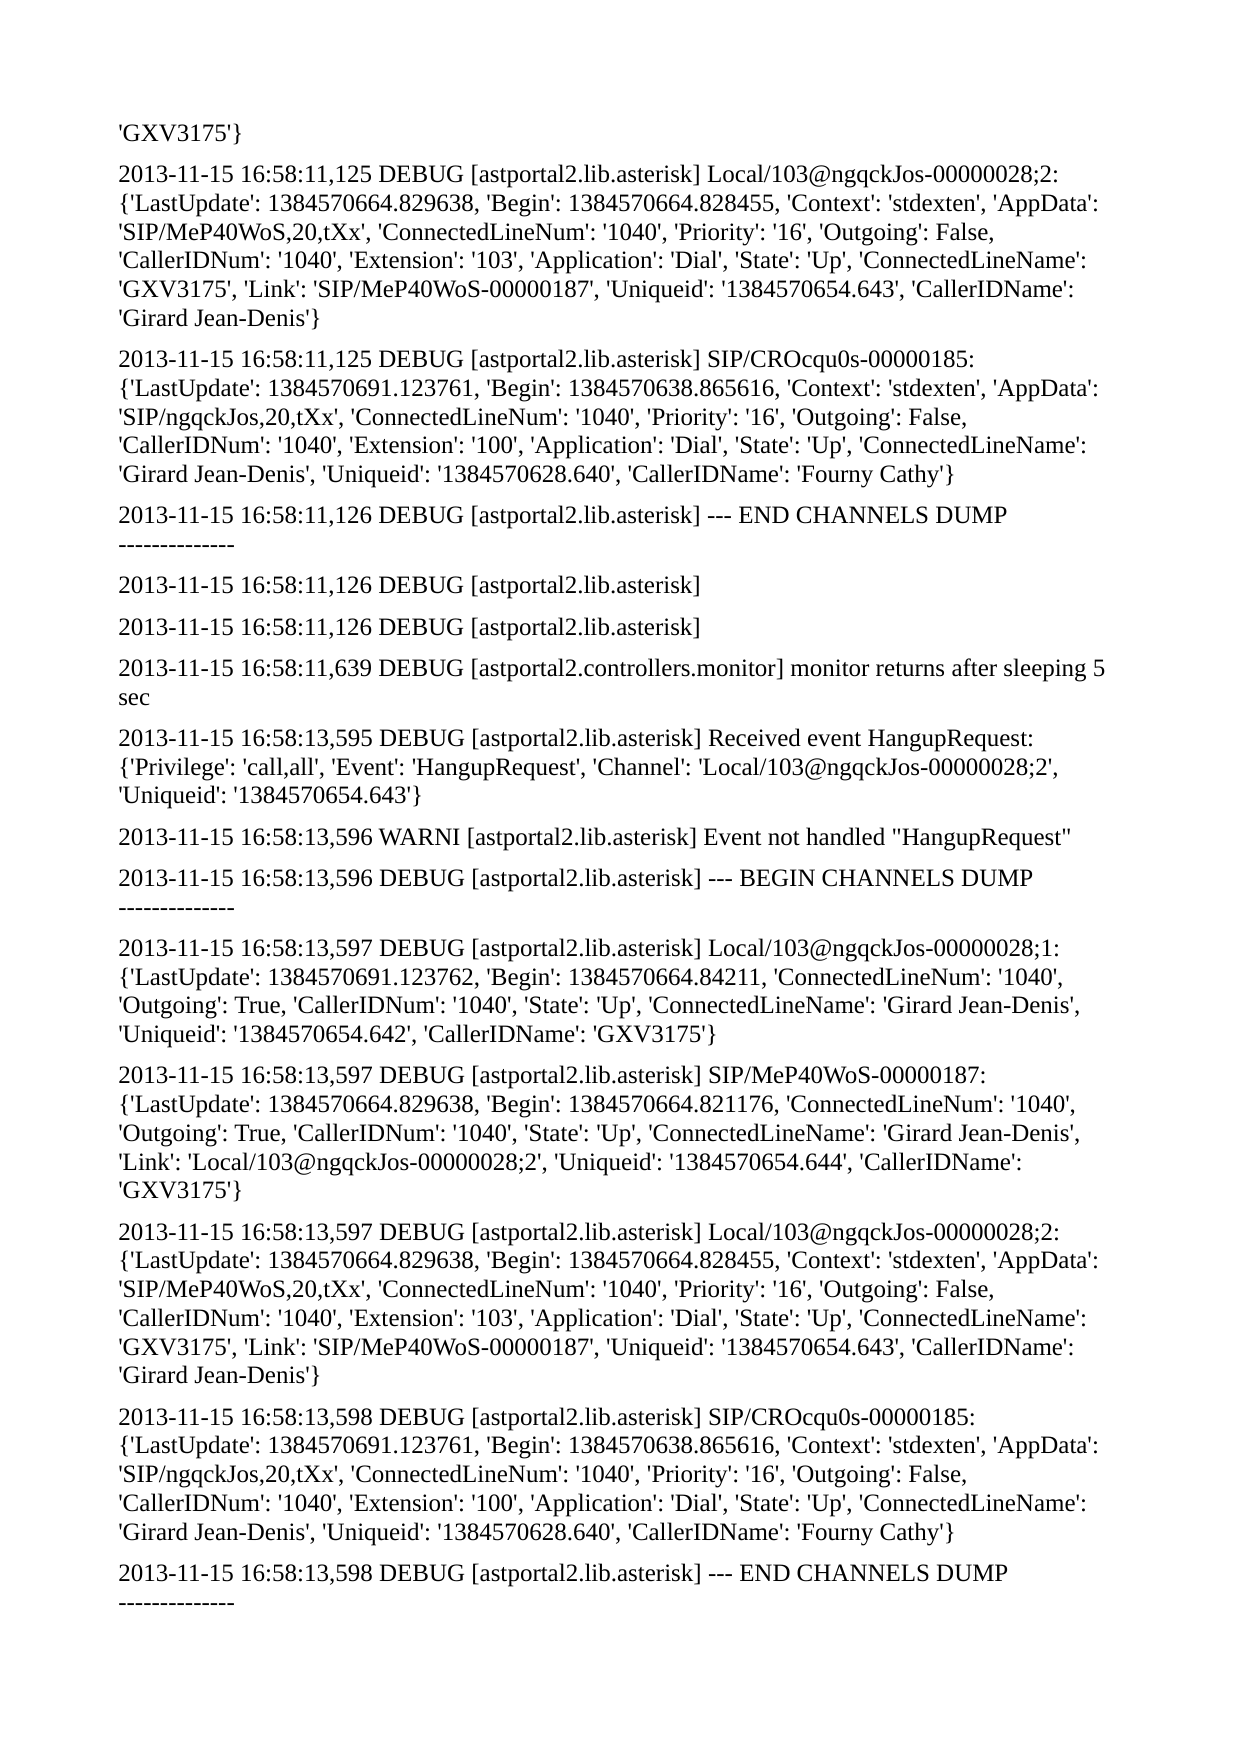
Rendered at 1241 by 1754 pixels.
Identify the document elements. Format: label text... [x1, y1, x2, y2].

text 2013-11-15 16:58:13,596 WARNI [astportal2.lib.asterisk] Event not handled "HangupRequest" [118, 822, 1122, 851]
text 2013-11-15 16:58:11,126 DEBUG [astportal2.lib.asterisk] --- END CHANNELS DUMP -------------- [118, 501, 1122, 558]
text 2013-11-15 16:58:13,598 DEBUG [astportal2.lib.asterisk] SIP/CROcqu0s-00000185: {'LastUpdate': 1384570691.123761, 'Begin': 1384570638.865616, 'Context': 'stdexten', 'AppData': 'SIP/ngqckJos,20,tXx', 'ConnectedLineNum': '1040', 'Priority': '16', 'Outgoing': False, 'CallerIDNum': '1040', 'Extension': '100', 'Application': 'Dial', 'State': 'Up', 'ConnectedLineName': 'Girard Jean-Denis', 'Uniqueid': '1384570628.640', 'CallerIDName': 'Fourny Cathy'} [118, 1402, 1122, 1546]
text 'GXV3175'} [118, 118, 1122, 147]
text 2013-11-15 16:58:11,125 DEBUG [astportal2.lib.asterisk] Local/103@ngqckJos-00000028;2: {'LastUpdate': 1384570664.829638, 'Begin': 1384570664.828455, 'Context': 'stdexten', 'AppData': 'SIP/MeP40WoS,20,tXx', 'ConnectedLineNum': '1040', 'Priority': '16', 'Outgoing': False, 'CallerIDNum': '1040', 'Extension': '103', 'Application': 'Dial', 'State': 'Up', 'ConnectedLineName': 'GXV3175', 'Link': 'SIP/MeP40WoS-00000187', 'Uniqueid': '1384570654.643', 'CallerIDName': 'Girard Jean-Denis'} [118, 159, 1122, 332]
text 2013-11-15 16:58:11,639 DEBUG [astportal2.controllers.monitor] monitor returns after sleeping 5 sec [118, 653, 1122, 711]
text 2013-11-15 16:58:13,595 DEBUG [astportal2.lib.asterisk] Received event HangupRequest: {'Privilege': 'call,all', 'Event': 'HangupRequest', 'Channel': 'Local/103@ngqckJos-00000028;2', 'Uniqueid': '1384570654.643'} [118, 723, 1122, 809]
text 2013-11-15 16:58:13,598 DEBUG [astportal2.lib.asterisk] --- END CHANNELS DUMP -------------- [118, 1558, 1122, 1616]
text 2013-11-15 16:58:13,597 DEBUG [astportal2.lib.asterisk] Local/103@ngqckJos-00000028;1: {'LastUpdate': 1384570691.123762, 'Begin': 1384570664.84211, 'ConnectedLineNum': '1040', 'Outgoing': True, 'CallerIDNum': '1040', 'State': 'Up', 'ConnectedLineName': 'Girard Jean-Denis', 'Uniqueid': '1384570654.642', 'CallerIDName': 'GXV3175'} [118, 933, 1122, 1048]
text 2013-11-15 16:58:13,597 DEBUG [astportal2.lib.asterisk] SIP/MeP40WoS-00000187: {'LastUpdate': 1384570664.829638, 'Begin': 1384570664.821176, 'ConnectedLineNum': '1040', 'Outgoing': True, 'CallerIDNum': '1040', 'State': 'Up', 'ConnectedLineName': 'Girard Jean-Denis', 'Link': 'Local/103@ngqckJos-00000028;2', 'Uniqueid': '1384570654.644', 'CallerIDName': 'GXV3175'} [118, 1061, 1122, 1204]
text 2013-11-15 16:58:11,126 DEBUG [astportal2.lib.asterisk] [118, 571, 1122, 599]
text 2013-11-15 16:58:13,596 DEBUG [astportal2.lib.asterisk] --- BEGIN CHANNELS DUMP -------------- [118, 863, 1122, 921]
text 2013-11-15 16:58:13,597 DEBUG [astportal2.lib.asterisk] Local/103@ngqckJos-00000028;2: {'LastUpdate': 1384570664.829638, 'Begin': 1384570664.828455, 'Context': 'stdexten', 'AppData': 'SIP/MeP40WoS,20,tXx', 'ConnectedLineNum': '1040', 'Priority': '16', 'Outgoing': False, 'CallerIDNum': '1040', 'Extension': '103', 'Application': 'Dial', 'State': 'Up', 'ConnectedLineName': 'GXV3175', 'Link': 'SIP/MeP40WoS-00000187', 'Uniqueid': '1384570654.643', 'CallerIDName': 'Girard Jean-Denis'} [118, 1217, 1122, 1389]
text 2013-11-15 16:58:11,125 DEBUG [astportal2.lib.asterisk] SIP/CROcqu0s-00000185: {'LastUpdate': 1384570691.123761, 'Begin': 1384570638.865616, 'Context': 'stdexten', 'AppData': 'SIP/ngqckJos,20,tXx', 'ConnectedLineNum': '1040', 'Priority': '16', 'Outgoing': False, 'CallerIDNum': '1040', 'Extension': '100', 'Application': 'Dial', 'State': 'Up', 'ConnectedLineName': 'Girard Jean-Denis', 'Uniqueid': '1384570628.640', 'CallerIDName': 'Fourny Cathy'} [118, 344, 1122, 488]
text 2013-11-15 16:58:11,126 DEBUG [astportal2.lib.asterisk] [118, 612, 1122, 641]
